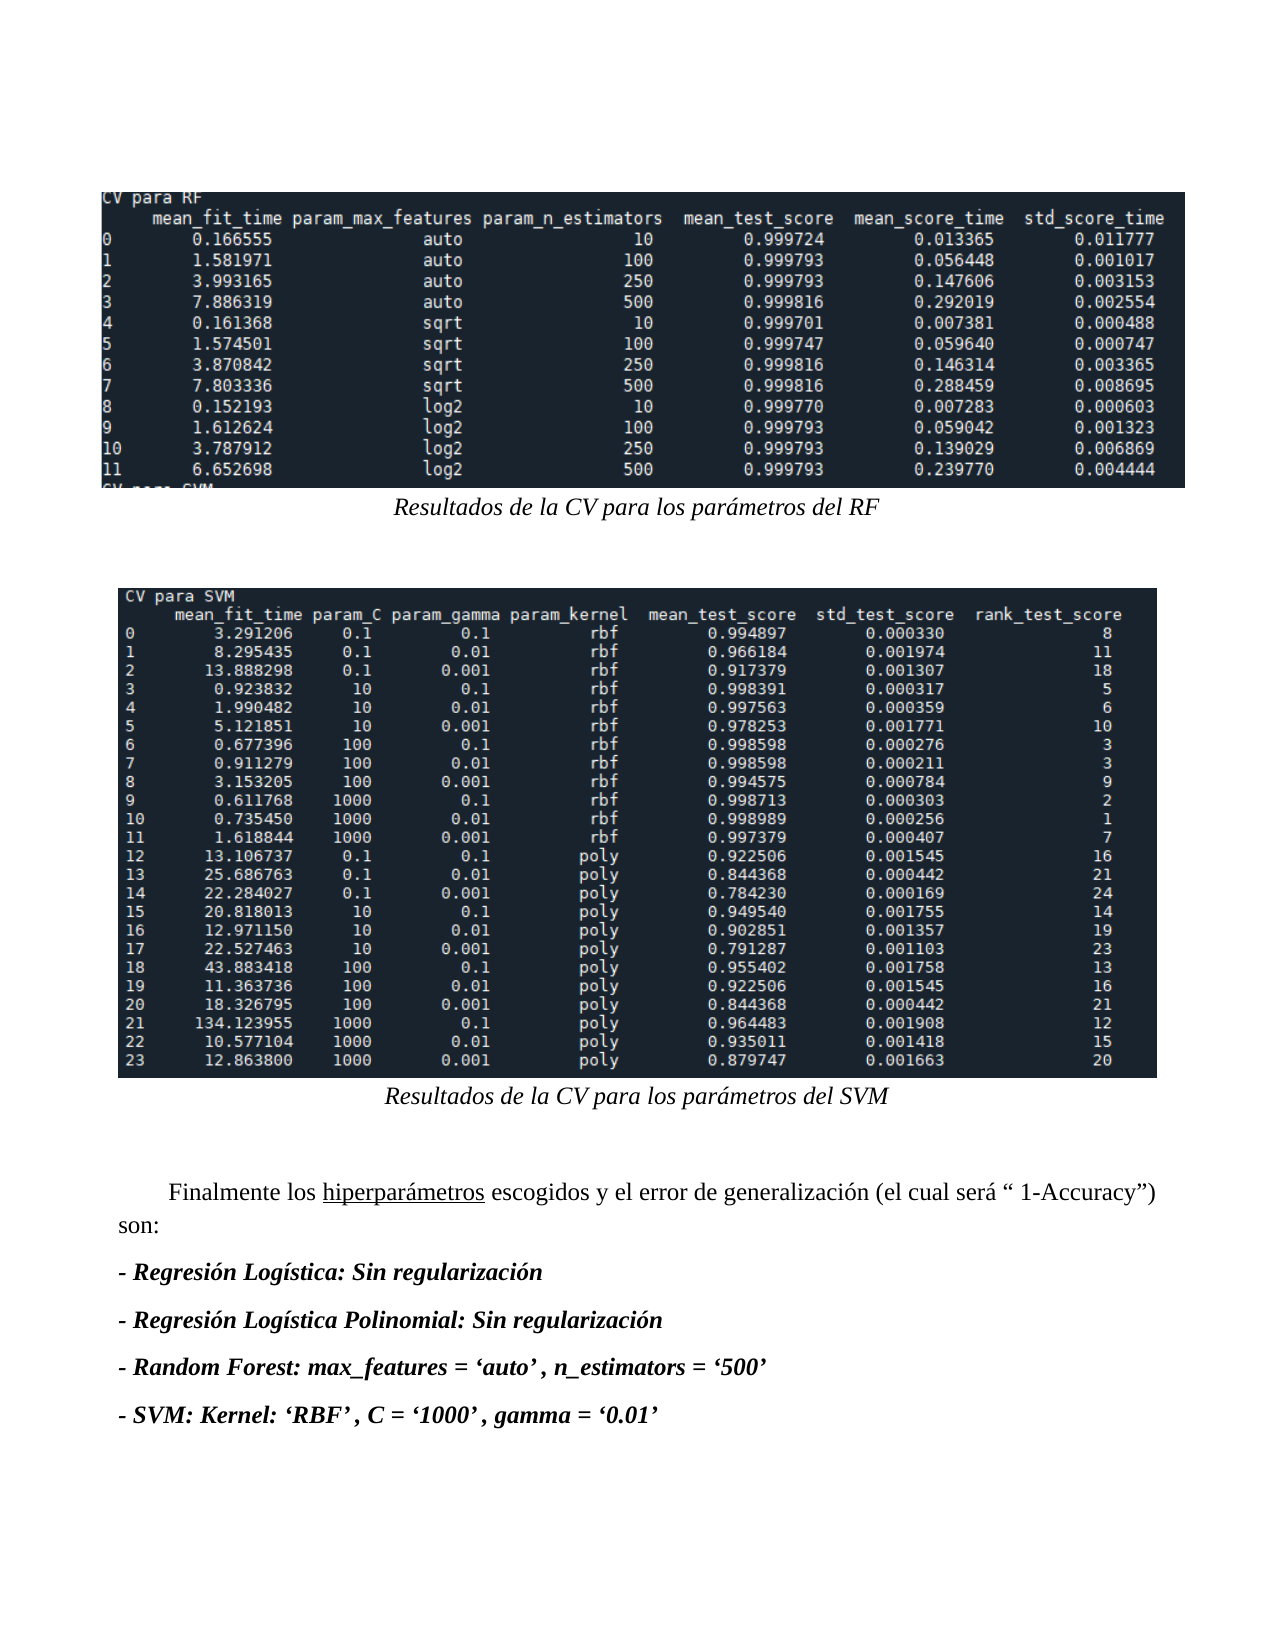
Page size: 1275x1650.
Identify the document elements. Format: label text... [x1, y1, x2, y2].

picture [118, 588, 1157, 1078]
text Resultados de la CV para los parámetros del RF [118, 488, 1157, 521]
text Resultados de la CV para los parámetros del SVM [118, 1078, 1157, 1110]
text - Regresión Logística Polinomial: Sin regularización [118, 1305, 1157, 1334]
text Finalmente los hiperparámetros escogidos y el error de generalización (el cual será “ 1-Accuracy”) son: [118, 1177, 1157, 1238]
text [118, 176, 1157, 192]
text - SVM: Kernel: ‘RBF’ , C = ‘1000’ , gamma = ‘0.01’ [118, 1400, 1157, 1429]
picture [101, 192, 1185, 488]
text - Regresión Logística: Sin regularización [118, 1257, 1157, 1286]
text - Random Forest: max_features = ‘auto’ , n_estimators = ‘500’ [118, 1352, 1157, 1381]
